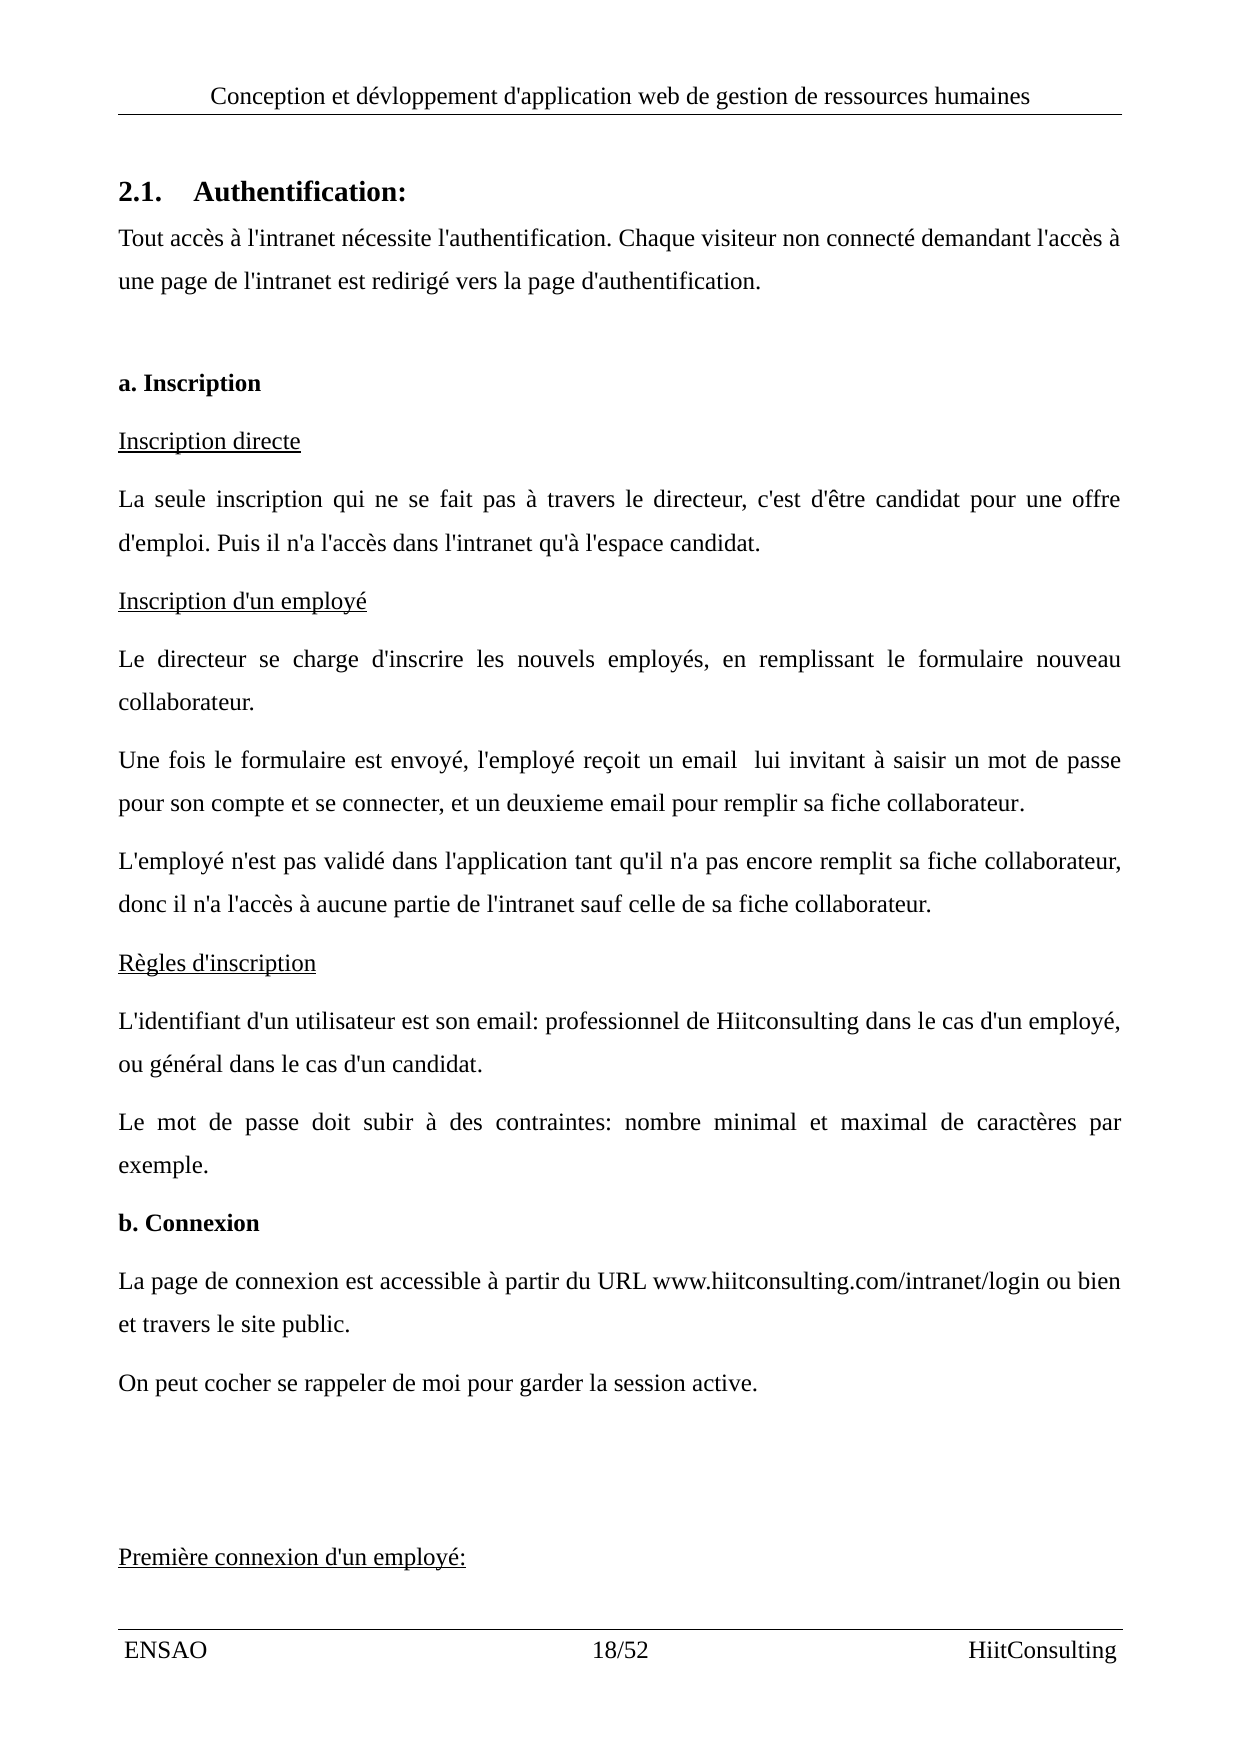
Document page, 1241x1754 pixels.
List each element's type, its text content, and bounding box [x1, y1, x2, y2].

subtitle b. Connexion [118, 1208, 1122, 1237]
subtitle Inscription d'un employé [118, 586, 1122, 614]
text Le directeur se charge d'inscrire les nouvels employés, en remplissant le formulaire nouveau collaborateur. [118, 644, 1122, 716]
text Le mot de passe doit subir à des contraintes: nombre minimal et maximal de caractères par exemple. [118, 1107, 1122, 1179]
text Une fois le formulaire est envoyé, l'employé reçoit un email lui invitant à saisir un mot de passe pour son compte et se connecter, et un deuxieme email pour remplir sa fiche collaborateur. [118, 745, 1122, 817]
text L'employé n'est pas validé dans l'application tant qu'il n'a pas encore remplit sa fiche collaborateur, donc il n'a l'accès à aucune partie de l'intranet sauf celle de sa fiche collaborateur. [118, 846, 1122, 918]
subtitle une page de l'intranet est redirigé vers la page d'authentification. [118, 266, 1122, 295]
text Première connexion d'un employé: [118, 1542, 1122, 1571]
text La seule inscription qui ne se fait pas à travers le directeur, c'est d'être candidat pour une offre d'emploi. Puis il n'a l'accès dans l'intranet qu'à l'espace candidat. [118, 484, 1122, 556]
text On peut cocher se rappeler de moi pour garder la session active. [118, 1368, 1122, 1396]
subtitle Tout accès à l'intranet nécessite l'authentification. Chaque visiteur non connecté demandant l'accès à [118, 223, 1122, 251]
text L'identifiant d'un utilisateur est son email: professionnel de Hiitconsulting dans le cas d'un employé, ou général dans le cas d'un candidat. [118, 1006, 1122, 1078]
text La page de connexion est accessible à partir du URL www.hiitconsulting.com/intranet/login ou bien et travers le site public. [118, 1266, 1122, 1338]
subtitle 2.1. Authentification: [118, 174, 1122, 208]
subtitle Règles d'inscription [118, 948, 1122, 976]
subtitle a. Inscription [118, 368, 1122, 397]
subtitle Inscription directe [118, 426, 1122, 455]
